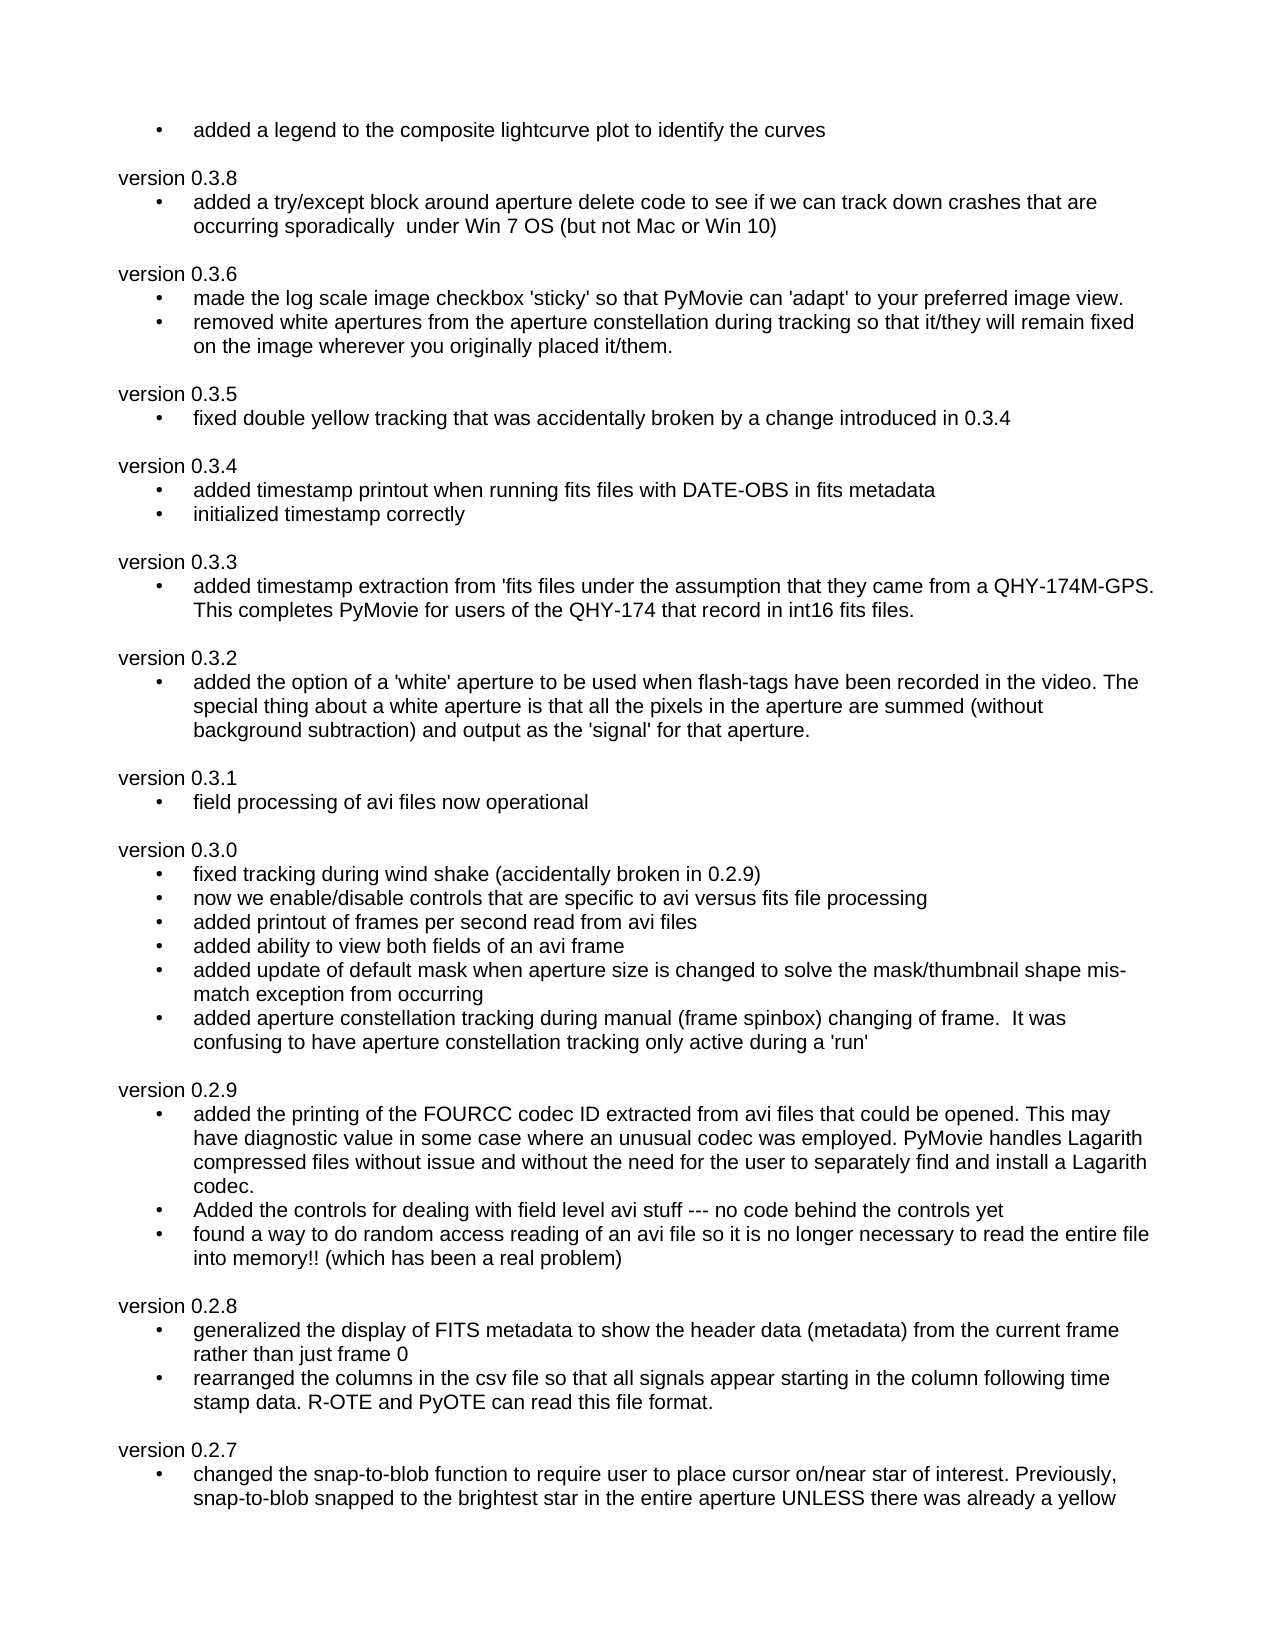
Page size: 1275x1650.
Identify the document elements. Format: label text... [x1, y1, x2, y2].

text version 0.3.1 [118, 766, 1157, 790]
list field processing of avi files now operational [156, 790, 1157, 838]
list generalized the display of FITS metadata to show the header data (metadata) from the current frame rather than just frame 0 [156, 1318, 1157, 1366]
list added timestamp extraction from 'fits files under the assumption that they came from a QHY-174M-GPS. This completes PyMovie for users of the QHY-174 that record in int16 fits files. [156, 574, 1157, 646]
text version 0.2.7 [118, 1438, 1157, 1462]
text version 0.3.3 [118, 550, 1157, 574]
text version 0.2.9 [118, 1078, 1157, 1102]
text version 0.3.8 [118, 166, 1157, 190]
list now we enable/disable controls that are specific to avi versus fits file processing [156, 886, 1157, 910]
list initialized timestamp correctly [156, 502, 1157, 550]
list removed white apertures from the aperture constellation during tracking so that it/they will remain fixed on the image wherever you originally placed it/them. [156, 310, 1157, 382]
list rearranged the columns in the csv file so that all signals appear starting in the column following time stamp data. R-OTE and PyOTE can read this file format. [156, 1366, 1157, 1438]
text version 0.3.5 [118, 382, 1157, 406]
list fixed double yellow tracking that was accidentally broken by a change introduced in 0.3.4 [156, 406, 1157, 454]
list added ability to view both fields of an avi frame [156, 934, 1157, 958]
list added aperture constellation tracking during manual (frame spinbox) changing of frame. It was confusing to have aperture constellation tracking only active during a 'run' [156, 1006, 1157, 1078]
list Added the controls for dealing with field level avi stuff --- no code behind the controls yet [156, 1198, 1157, 1222]
list found a way to do random access reading of an avi file so it is no longer necessary to read the entire file into memory!! (which has been a real problem) [156, 1222, 1157, 1294]
list added a try/except block around aperture delete code to see if we can track down crashes that are occurring sporadically under Win 7 OS (but not Mac or Win 10) [156, 190, 1157, 238]
list added printout of frames per second read from avi files [156, 910, 1157, 934]
text version 0.3.6 [118, 262, 1157, 286]
text version 0.2.8 [118, 1294, 1157, 1318]
list added the printing of the FOURCC codec ID extracted from avi files that could be opened. This may have diagnostic value in some case where an unusual codec was employed. PyMovie handles Lagarith compressed files without issue and without the need for the user to separately find and install a Lagarith codec. [156, 1102, 1157, 1198]
text version 0.3.0 [118, 838, 1157, 862]
text version 0.3.2 [118, 646, 1157, 670]
list added the option of a 'white' aperture to be used when flash-tags have been recorded in the video. The special thing about a white aperture is that all the pixels in the aperture are summed (without background subtraction) and output as the 'signal' for that aperture. [156, 670, 1157, 766]
list added timestamp printout when running fits files with DATE-OBS in fits metadata [156, 478, 1157, 502]
list made the log scale image checkbox 'sticky' so that PyMovie can 'adapt' to your preferred image view. [156, 286, 1157, 310]
list added update of default mask when aperture size is changed to solve the mask/thumbnail shape mis-match exception from occurring [156, 958, 1157, 1006]
text version 0.3.4 [118, 454, 1157, 478]
list changed the snap-to-blob function to require user to place cursor on/near star of interest. Previously, snap-to-blob snapped to the brightest star in the entire aperture UNLESS there was already a yellow [156, 1462, 1157, 1510]
list added a legend to the composite lightcurve plot to identify the curves [156, 118, 1157, 166]
list fixed tracking during wind shake (accidentally broken in 0.2.9) [156, 862, 1157, 886]
